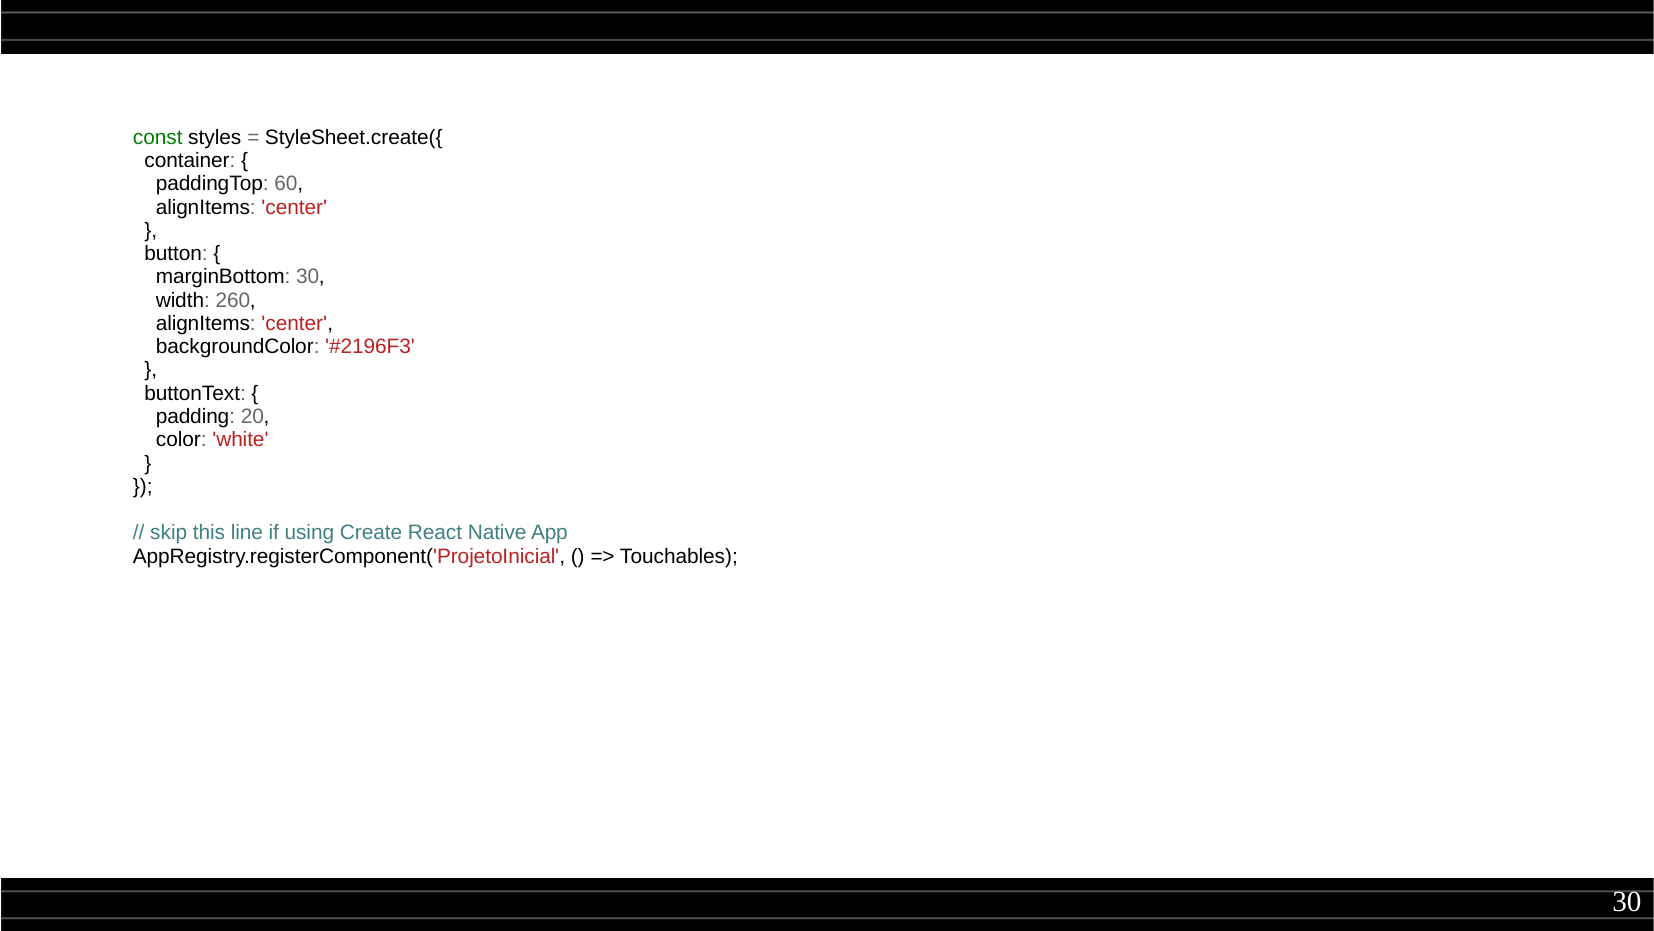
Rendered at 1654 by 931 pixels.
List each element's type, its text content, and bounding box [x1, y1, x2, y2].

text_box const styles = StyleSheet.create({ container: { paddingTop: 60, alignItems: 'center' }, button: { marginBottom: 30, width: 260, alignItems: 'center', backgroundColor: '#2196F3' }, buttonText: { padding: 20, color: 'white' } }); // skip this line if using Create React Native App AppRegistry.registerComponent('ProjetoInicial', () => Touchables); [118, 118, 1063, 599]
picture [1, 0, 1654, 54]
picture [1, 878, 1654, 931]
